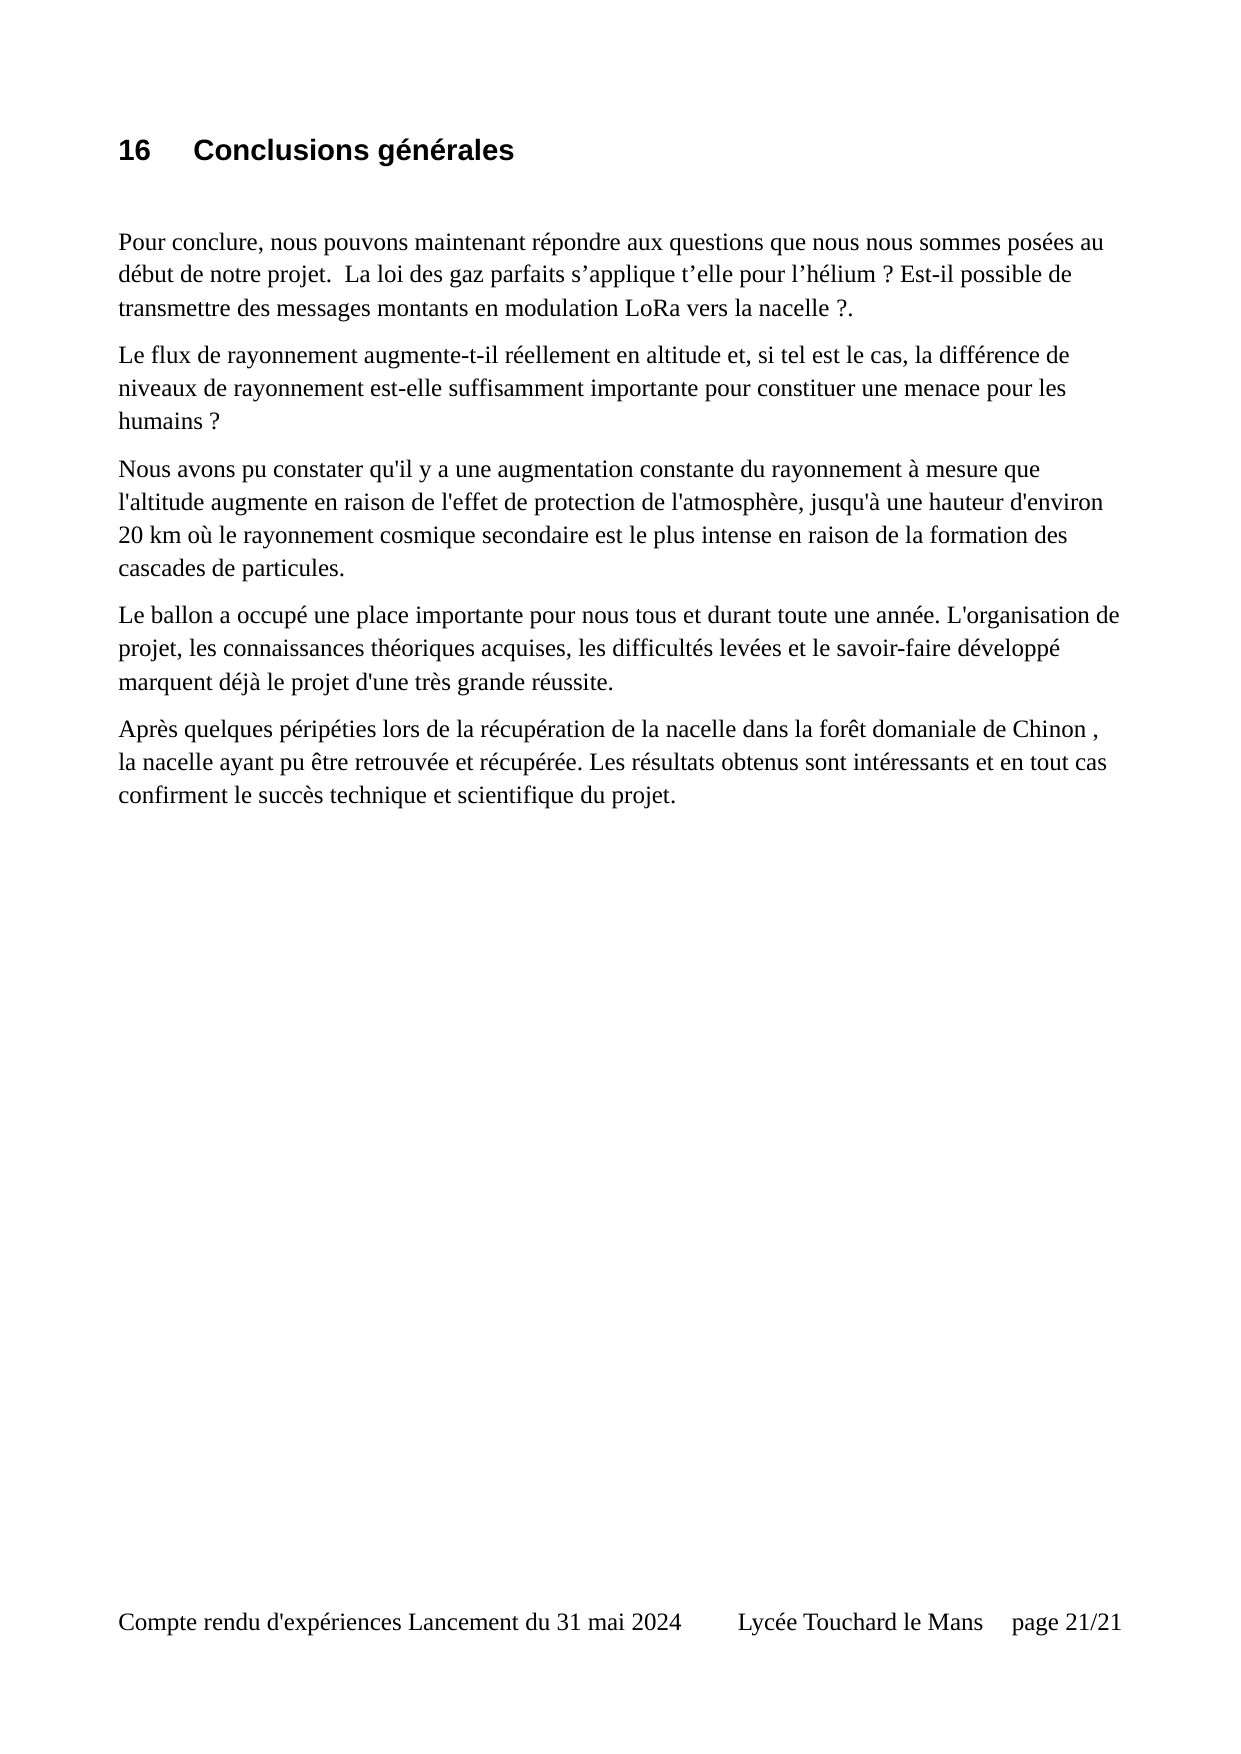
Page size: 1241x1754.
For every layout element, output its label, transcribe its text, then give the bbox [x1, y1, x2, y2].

text Le ballon a occupé une place importante pour nous tous et durant toute une année. L'organisation de projet, les connaissances théoriques acquises, les difficultés levées et le savoir-faire développé marquent déjà le projet d'une très grande réussite. [118, 601, 1122, 695]
text Pour conclure, nous pouvons maintenant répondre aux questions que nous nous sommes posées au début de notre projet. La loi des gaz parfaits s’applique t’elle pour l’hélium ? Est-il possible de transmettre des messages montants en modulation LoRa vers la nacelle ?. [118, 227, 1122, 321]
text Le flux de rayonnement augmente-t-il réellement en altitude et, si tel est le cas, la différence de niveaux de rayonnement est-elle suffisamment importante pour constituer une menace pour les humains ? [118, 340, 1122, 435]
text Après quelques péripéties lors de la récupération de la nacelle dans la forêt domaniale de Chinon , la nacelle ayant pu être retrouvée et récupérée. Les résultats obtenus sont intéressants et en tout cas confirment le succès technique et scientifique du projet. [118, 714, 1122, 809]
subtitle Conclusions générales [118, 133, 1122, 166]
text Nous avons pu constater qu'il y a une augmentation constante du rayonnement à mesure que l'altitude augmente en raison de l'effet de protection de l'atmosphère, jusqu'à une hauteur d'environ 20 km où le rayonnement cosmique secondaire est le plus intense en raison de la formation des cascades de particules. [118, 454, 1122, 582]
